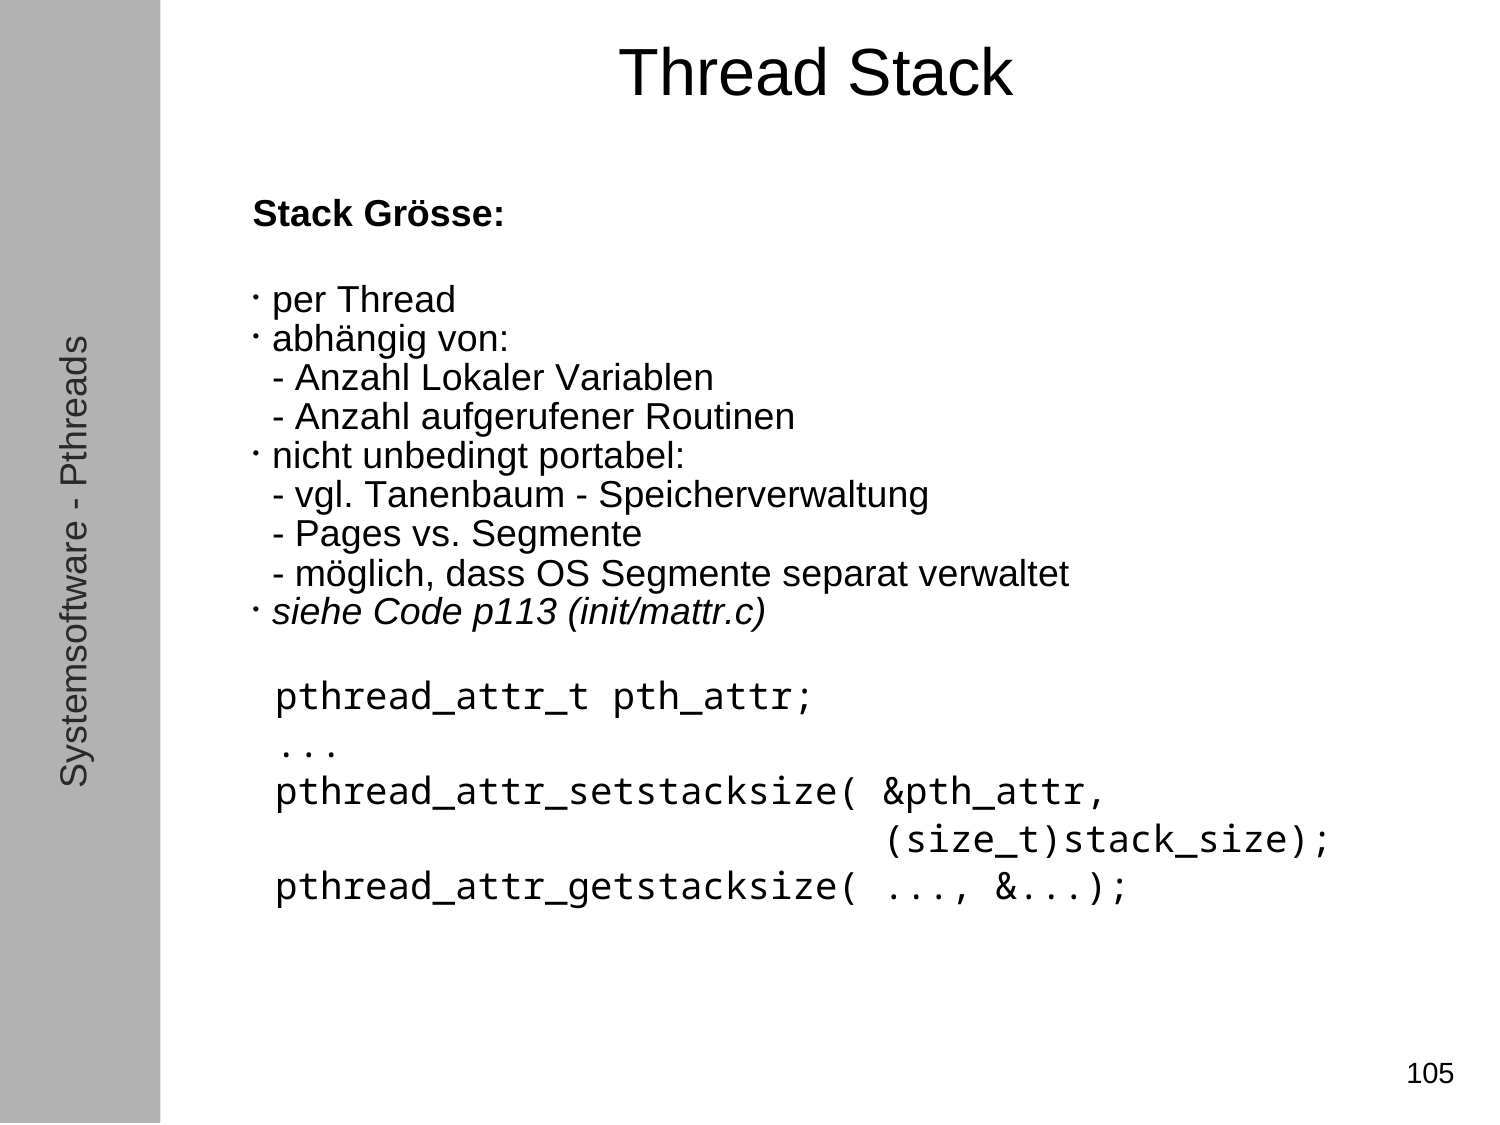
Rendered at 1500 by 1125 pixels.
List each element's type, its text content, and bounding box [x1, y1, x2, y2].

text_box Thread Stack [580, 27, 1053, 123]
text_box [0, 0, 160, 1123]
text_box [1406, 1057, 1500, 1106]
text_box Systemsoftware - Pthreads [47, 1, 121, 1124]
text_box Stack Grösse: per Thread abhängig von: - Anzahl Lokaler Variablen - Anzahl aufgerufener Routinen nicht unbedingt portabel: - vgl. Tanenbaum - Speicherverwaltung - Pages vs. Segmente - möglich, dass OS Segmente separat verwaltet siehe Code p113 (init/mattr.c) pthread_attr_t pth_attr; ... pthread_attr_setstacksize( &pth_attr, (size_t)stack_size); pthread_attr_getstacksize( ..., &...); [237, 187, 1448, 1091]
